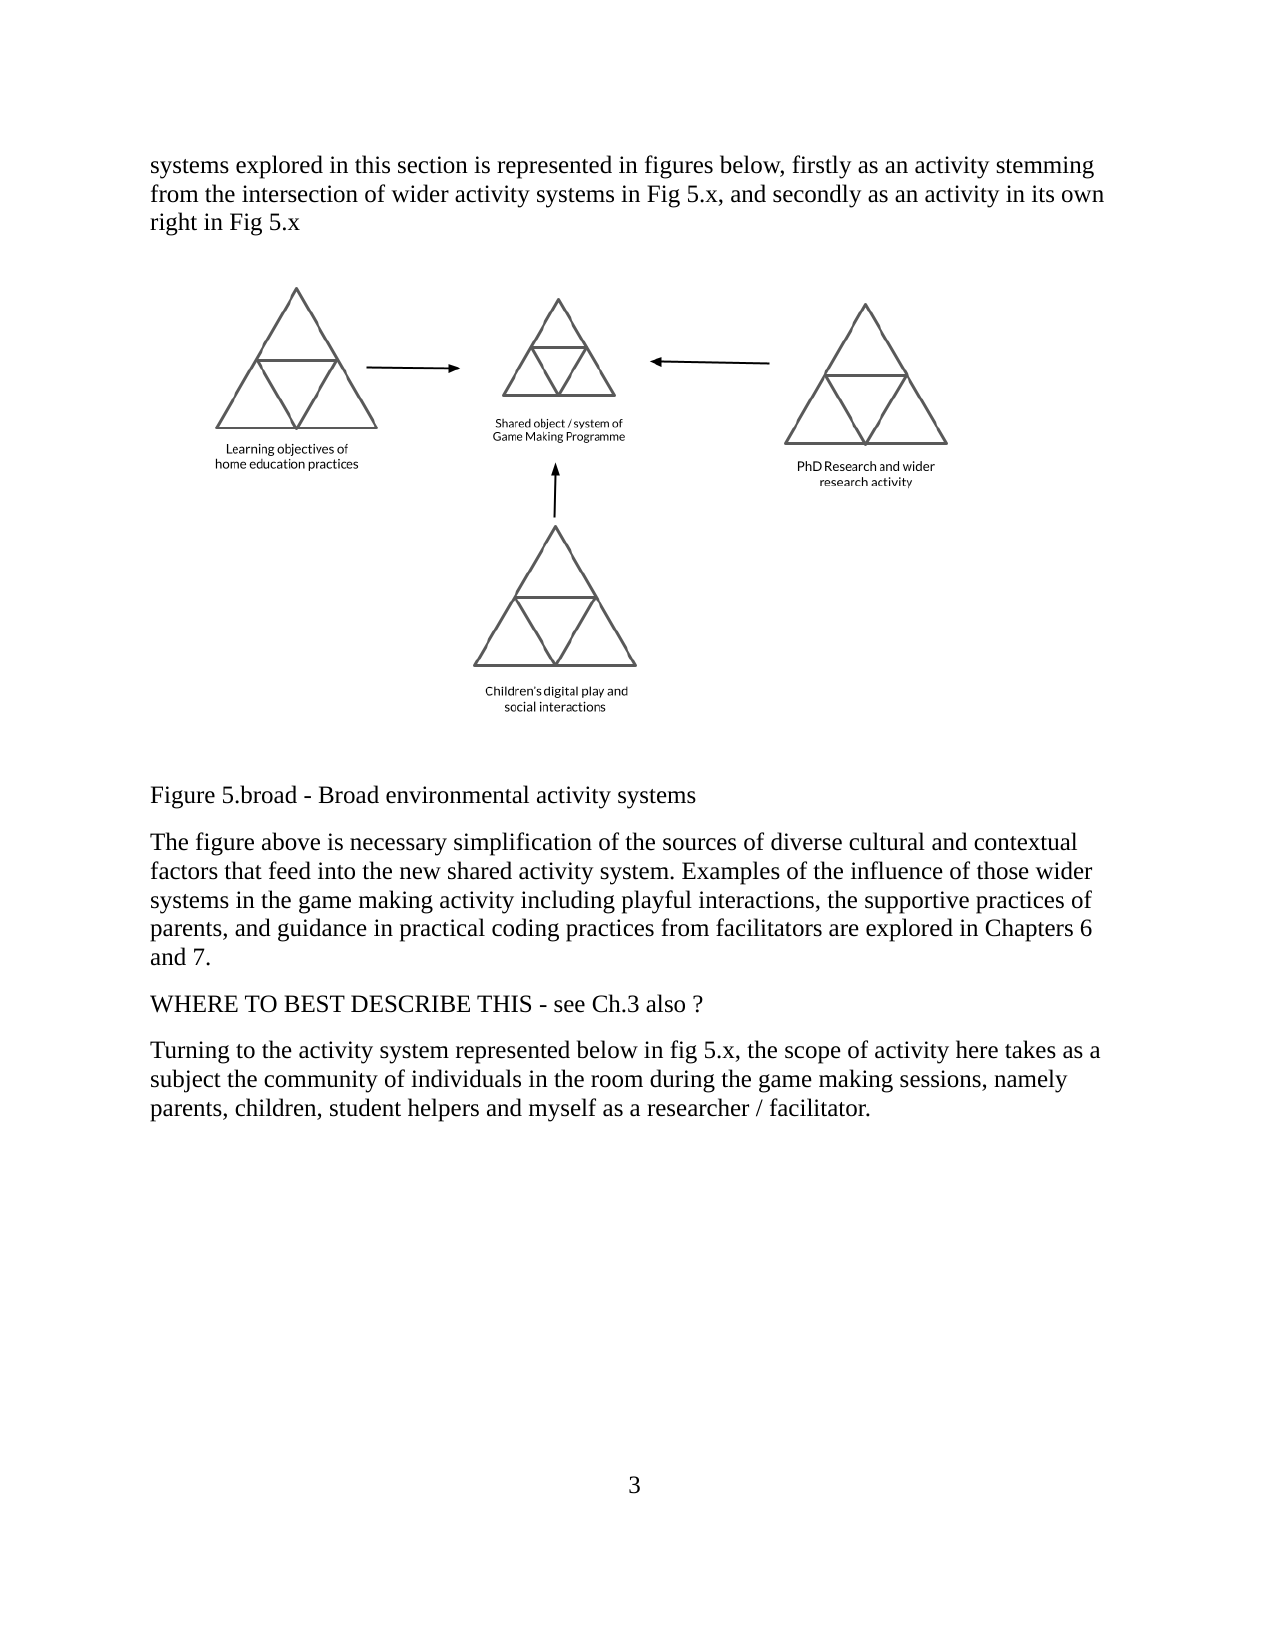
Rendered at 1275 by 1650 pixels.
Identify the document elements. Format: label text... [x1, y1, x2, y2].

text WHERE TO BEST DESCRIBE THIS - see Ch.3 also ? [150, 989, 1125, 1018]
text Turning to the activity system represented below in fig 5.x, the scope of activity here takes as a subject the community of individuals in the room during the game making sessions, namely parents, children, student helpers and myself as a researcher / facilitator. [150, 1036, 1125, 1122]
text Figure 5.broad - Broad environmental activity systems [150, 776, 1125, 809]
text systems explored in this section is represented in figures below, firstly as an activity stemming from the intersection of wider activity systems in Fig 5.x, and secondly as an activity in its own right in Fig 5.x [150, 150, 1125, 236]
text The figure above is necessary simplification of the sources of diverse cultural and contextual factors that feed into the new shared activity system. Examples of the influence of those wider systems in the game making activity including playful interactions, the supportive practices of parents, and guidance in practical coding practices from facilitators are explored in Chapters 6 and 7. [150, 827, 1125, 971]
picture [150, 254, 1077, 776]
